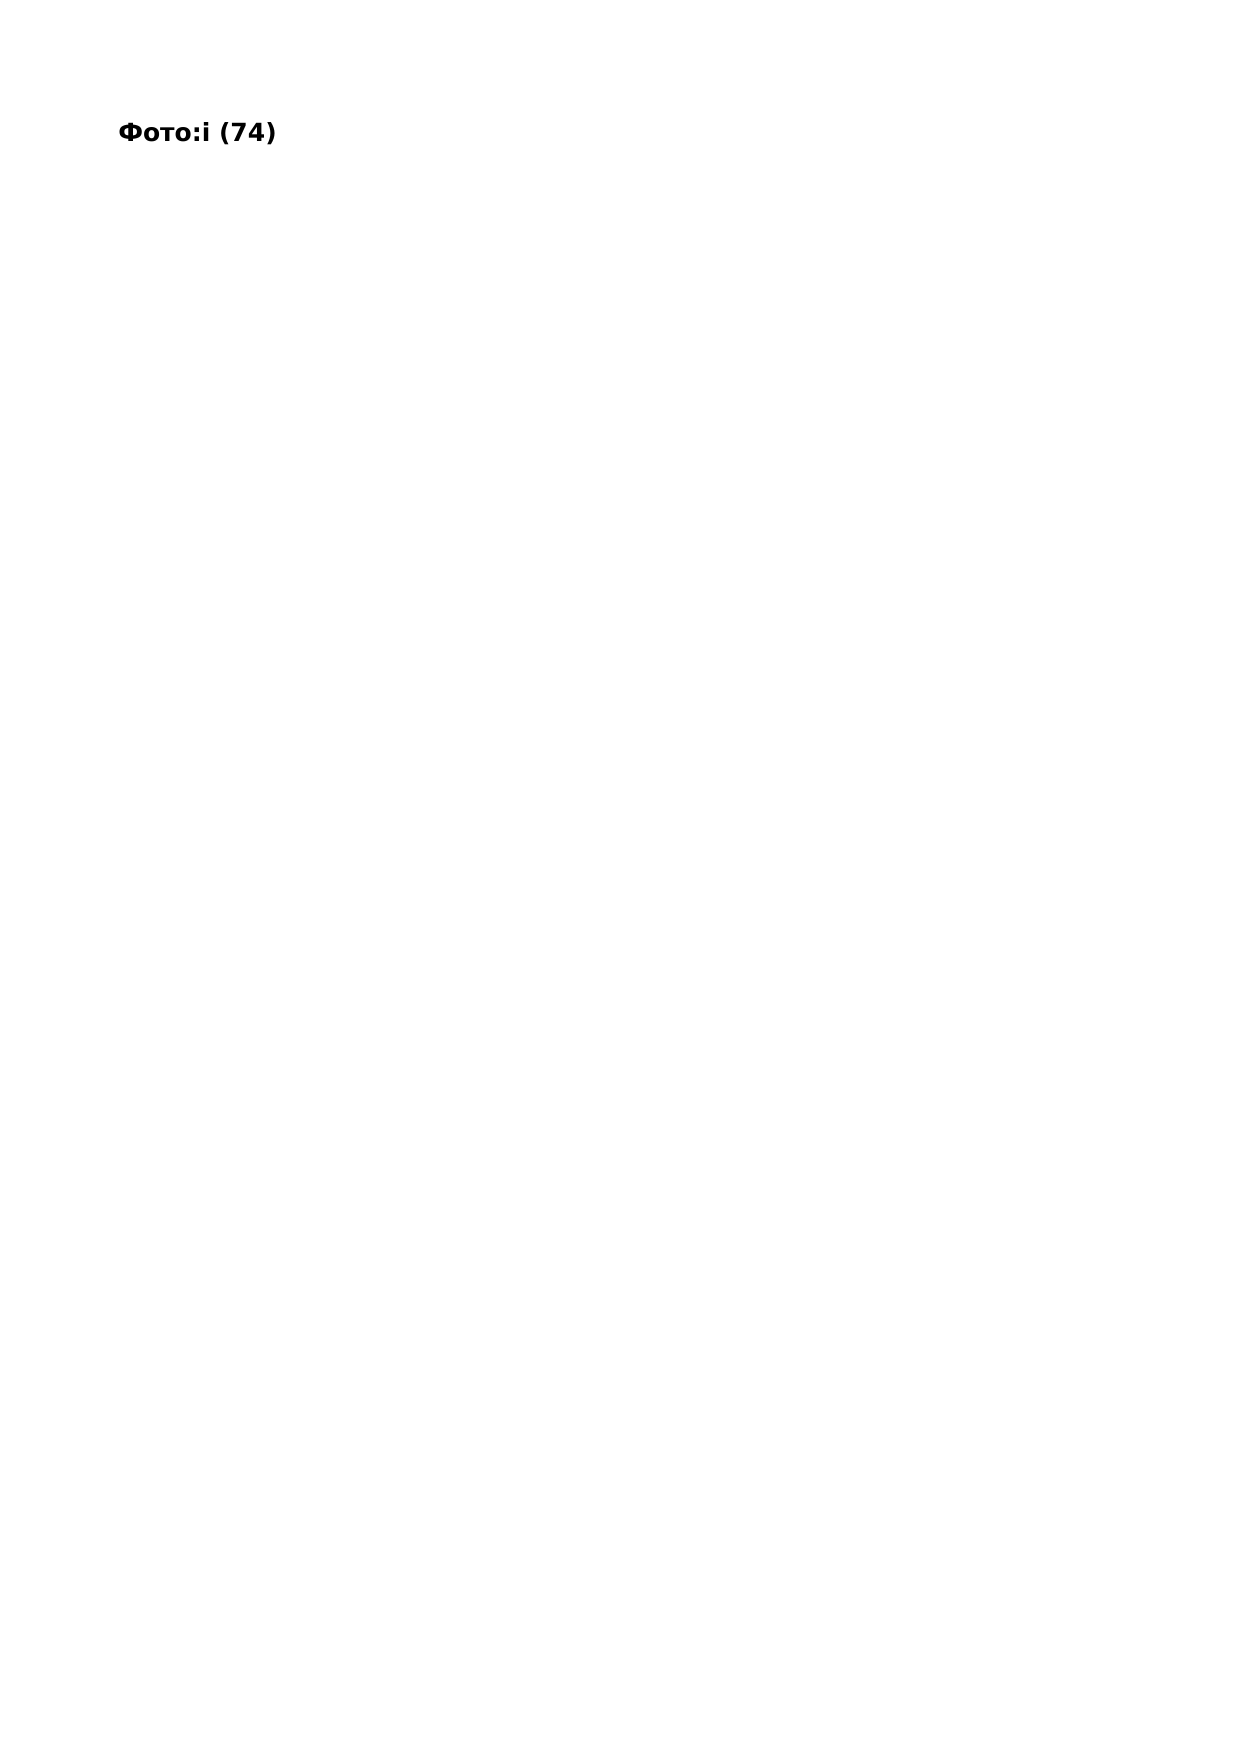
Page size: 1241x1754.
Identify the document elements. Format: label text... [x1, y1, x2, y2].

subtitle Фото:i (74) [118, 118, 1122, 147]
